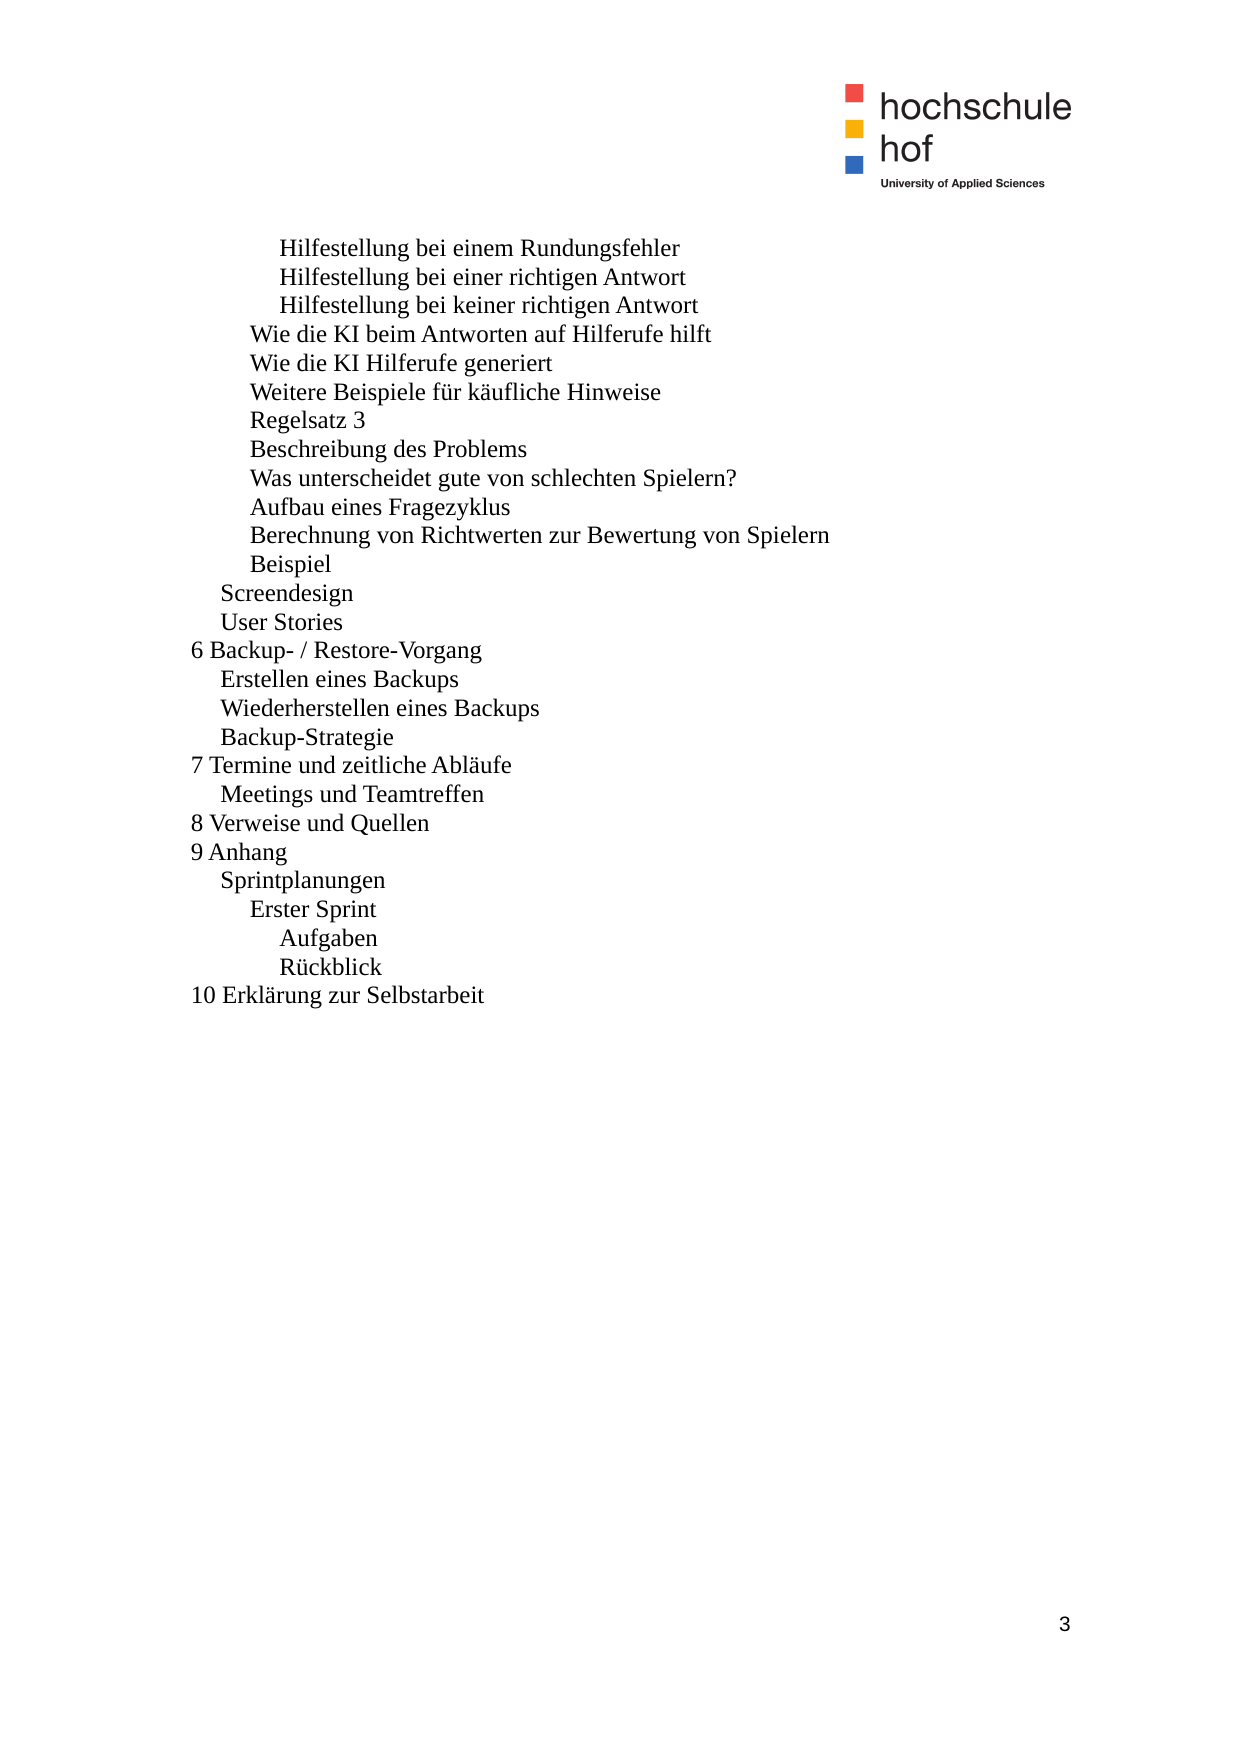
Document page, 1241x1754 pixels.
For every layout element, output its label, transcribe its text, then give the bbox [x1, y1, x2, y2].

text Erster Sprint [249, 894, 1070, 923]
text 7 Termine und zeitliche Abläufe [191, 751, 1070, 779]
text Regelsatz 3 [249, 406, 1070, 434]
text Wiederherstellen eines Backups [220, 693, 1070, 722]
text Hilfestellung bei keiner richtigen Antwort [279, 291, 1070, 319]
text Wie die KI beim Antworten auf Hilferufe hilft [249, 319, 1070, 348]
text Hilfestellung bei einem Rundungsfehler [279, 233, 1070, 262]
picture [845, 84, 1071, 189]
text Aufbau eines Fragezyklus [249, 492, 1070, 521]
text 8 Verweise und Quellen [191, 808, 1070, 837]
text Rückblick [279, 952, 1070, 981]
text 9 Anhang [191, 837, 1070, 866]
text Meetings und Teamtreffen [220, 779, 1070, 808]
text Backup-Strategie [220, 722, 1070, 751]
text Beispiel [249, 549, 1070, 578]
text Berechnung von Richtwerten zur Bewertung von Spielern [249, 521, 1070, 549]
text Was unterscheidet gute von schlechten Spielern? [249, 463, 1070, 492]
text Sprintplanungen [220, 866, 1070, 894]
text Weitere Beispiele für käufliche Hinweise [249, 377, 1070, 406]
text 10 Erklärung zur Selbstarbeit [191, 981, 1070, 1009]
text Aufgaben [279, 923, 1070, 952]
text User Stories [220, 607, 1070, 636]
text Beschreibung des Problems [249, 434, 1070, 463]
text Wie die KI Hilferufe generiert [249, 348, 1070, 377]
text 6 Backup- / Restore-Vorgang [191, 636, 1070, 664]
text Erstellen eines Backups [220, 664, 1070, 693]
text Screendesign [220, 578, 1070, 607]
text Hilfestellung bei einer richtigen Antwort [279, 262, 1070, 291]
